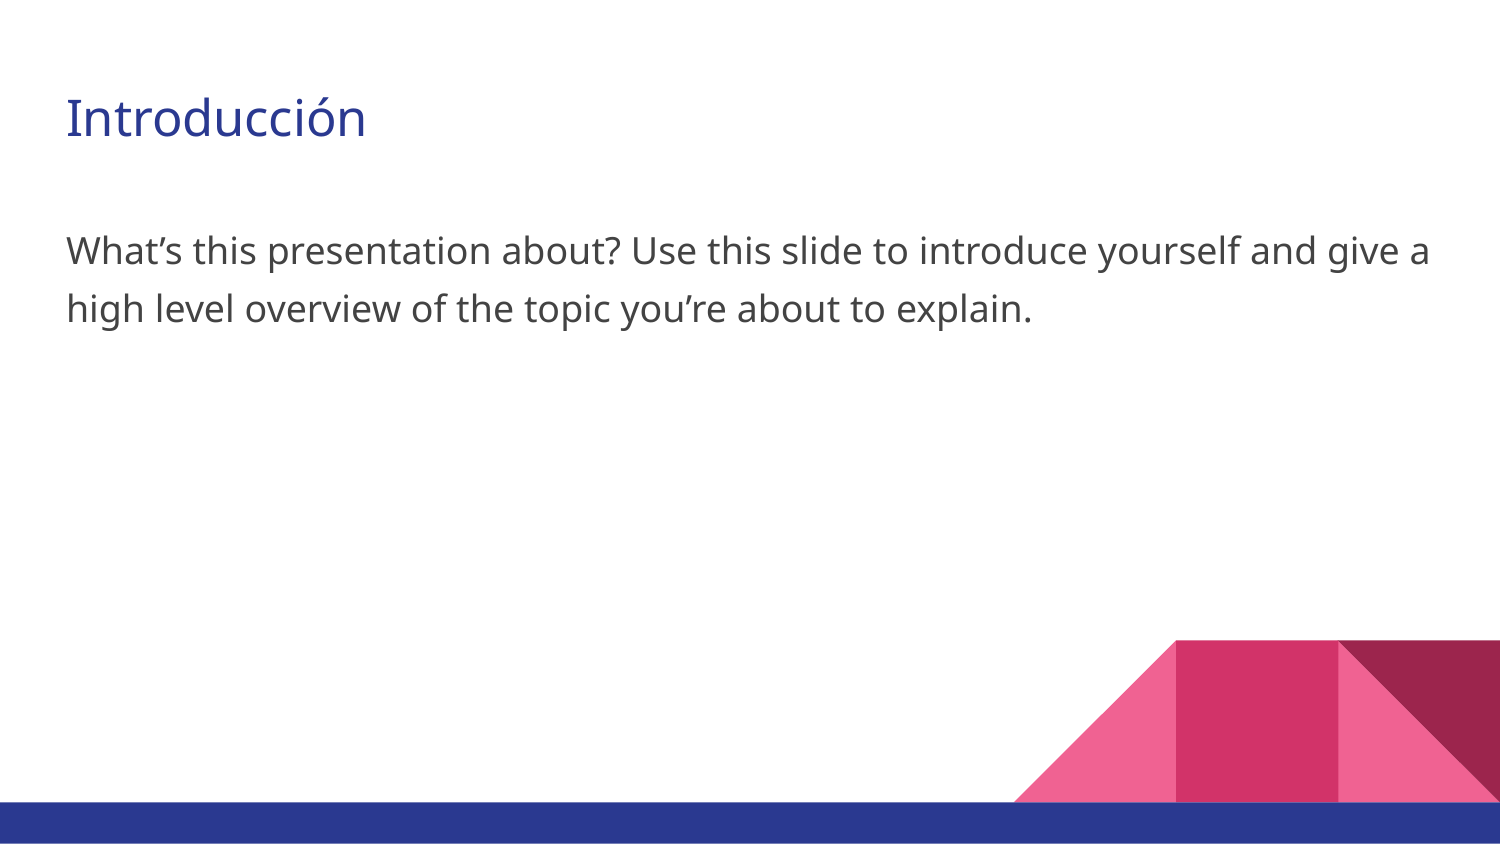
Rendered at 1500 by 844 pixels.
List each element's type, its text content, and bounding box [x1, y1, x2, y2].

list What’s this presentation about? Use this slide to introduce yourself and give a high level overview of the topic you’re about to explain. [51, 201, 1449, 750]
title Introducción [51, 67, 1449, 167]
